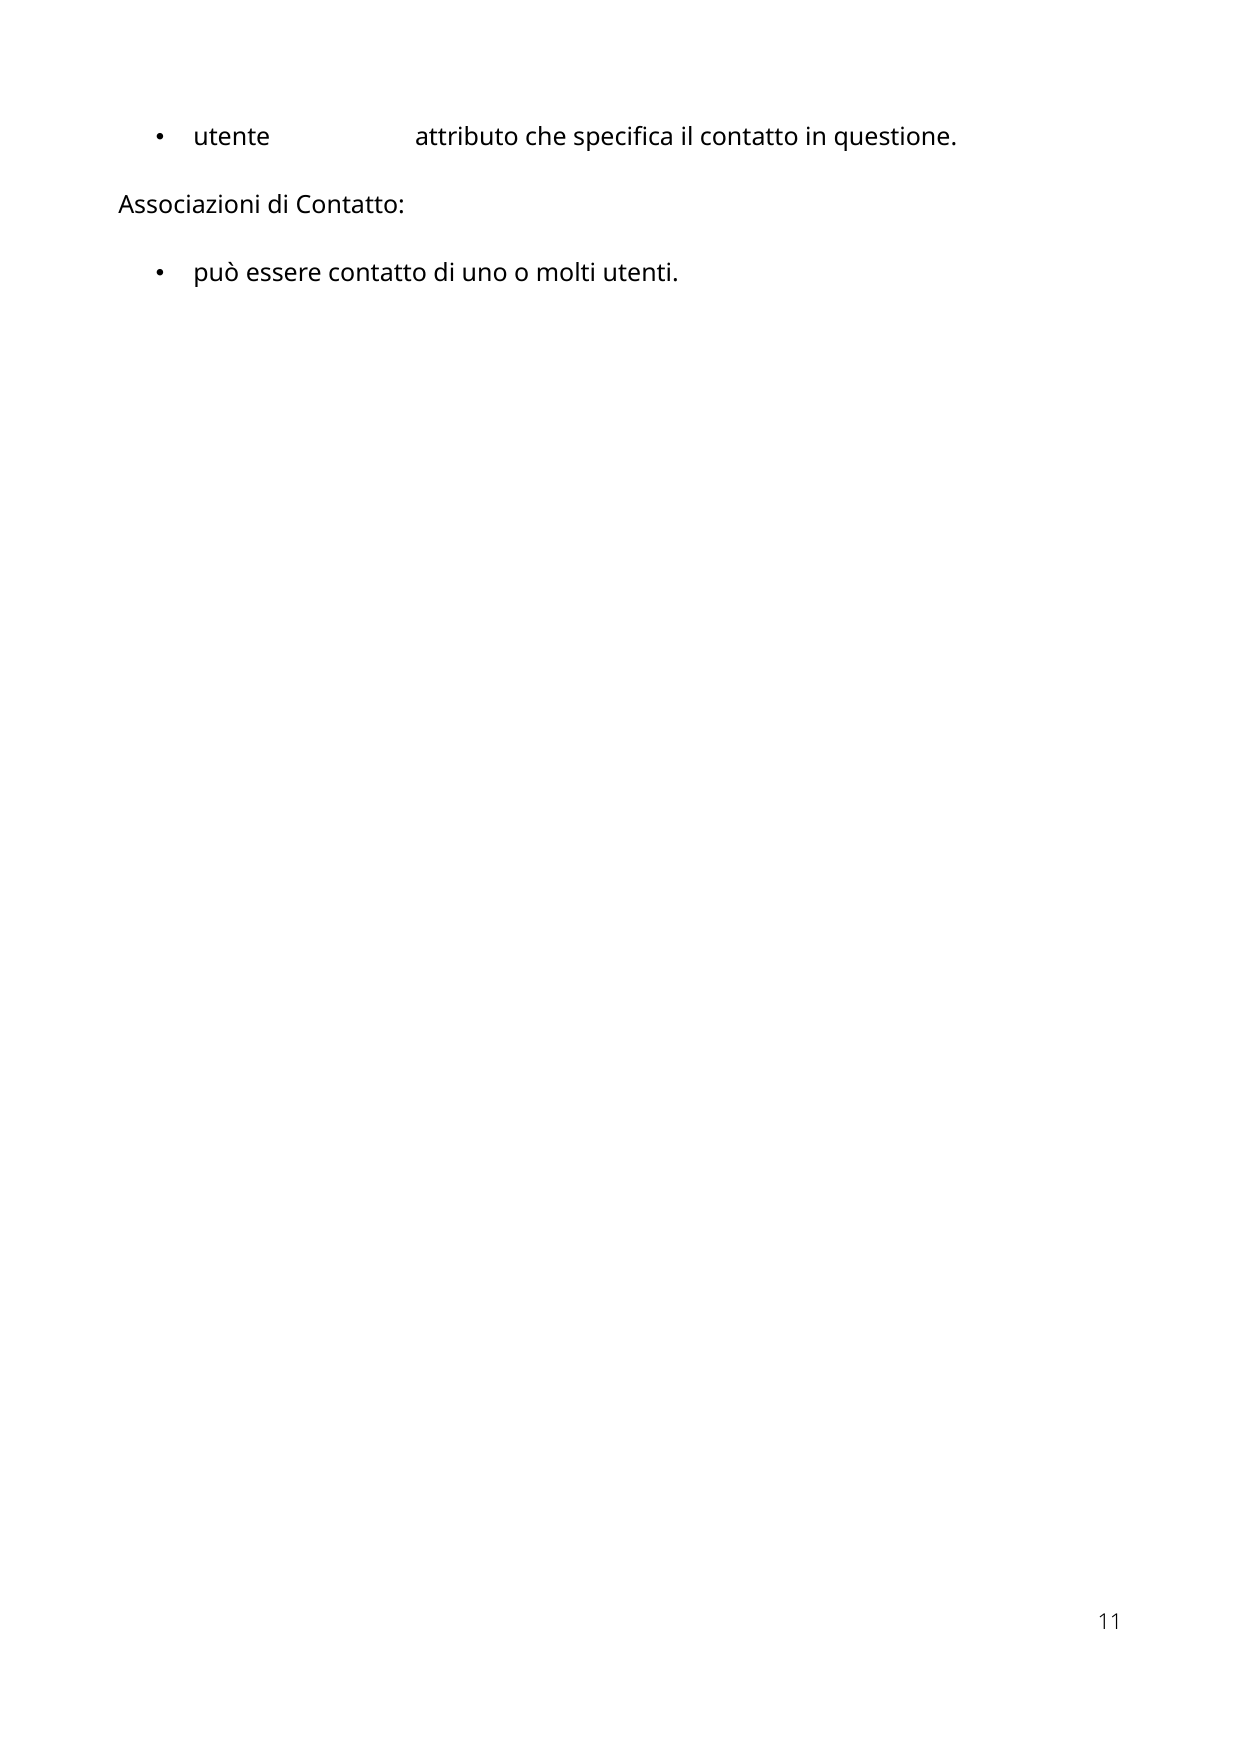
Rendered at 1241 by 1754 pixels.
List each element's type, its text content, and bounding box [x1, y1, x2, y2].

list può essere contatto di uno o molti utenti. [156, 254, 1122, 288]
list utente attributo che specifica il contatto in questione. [156, 118, 1122, 152]
text Associazioni di Contatto: [118, 186, 1122, 220]
